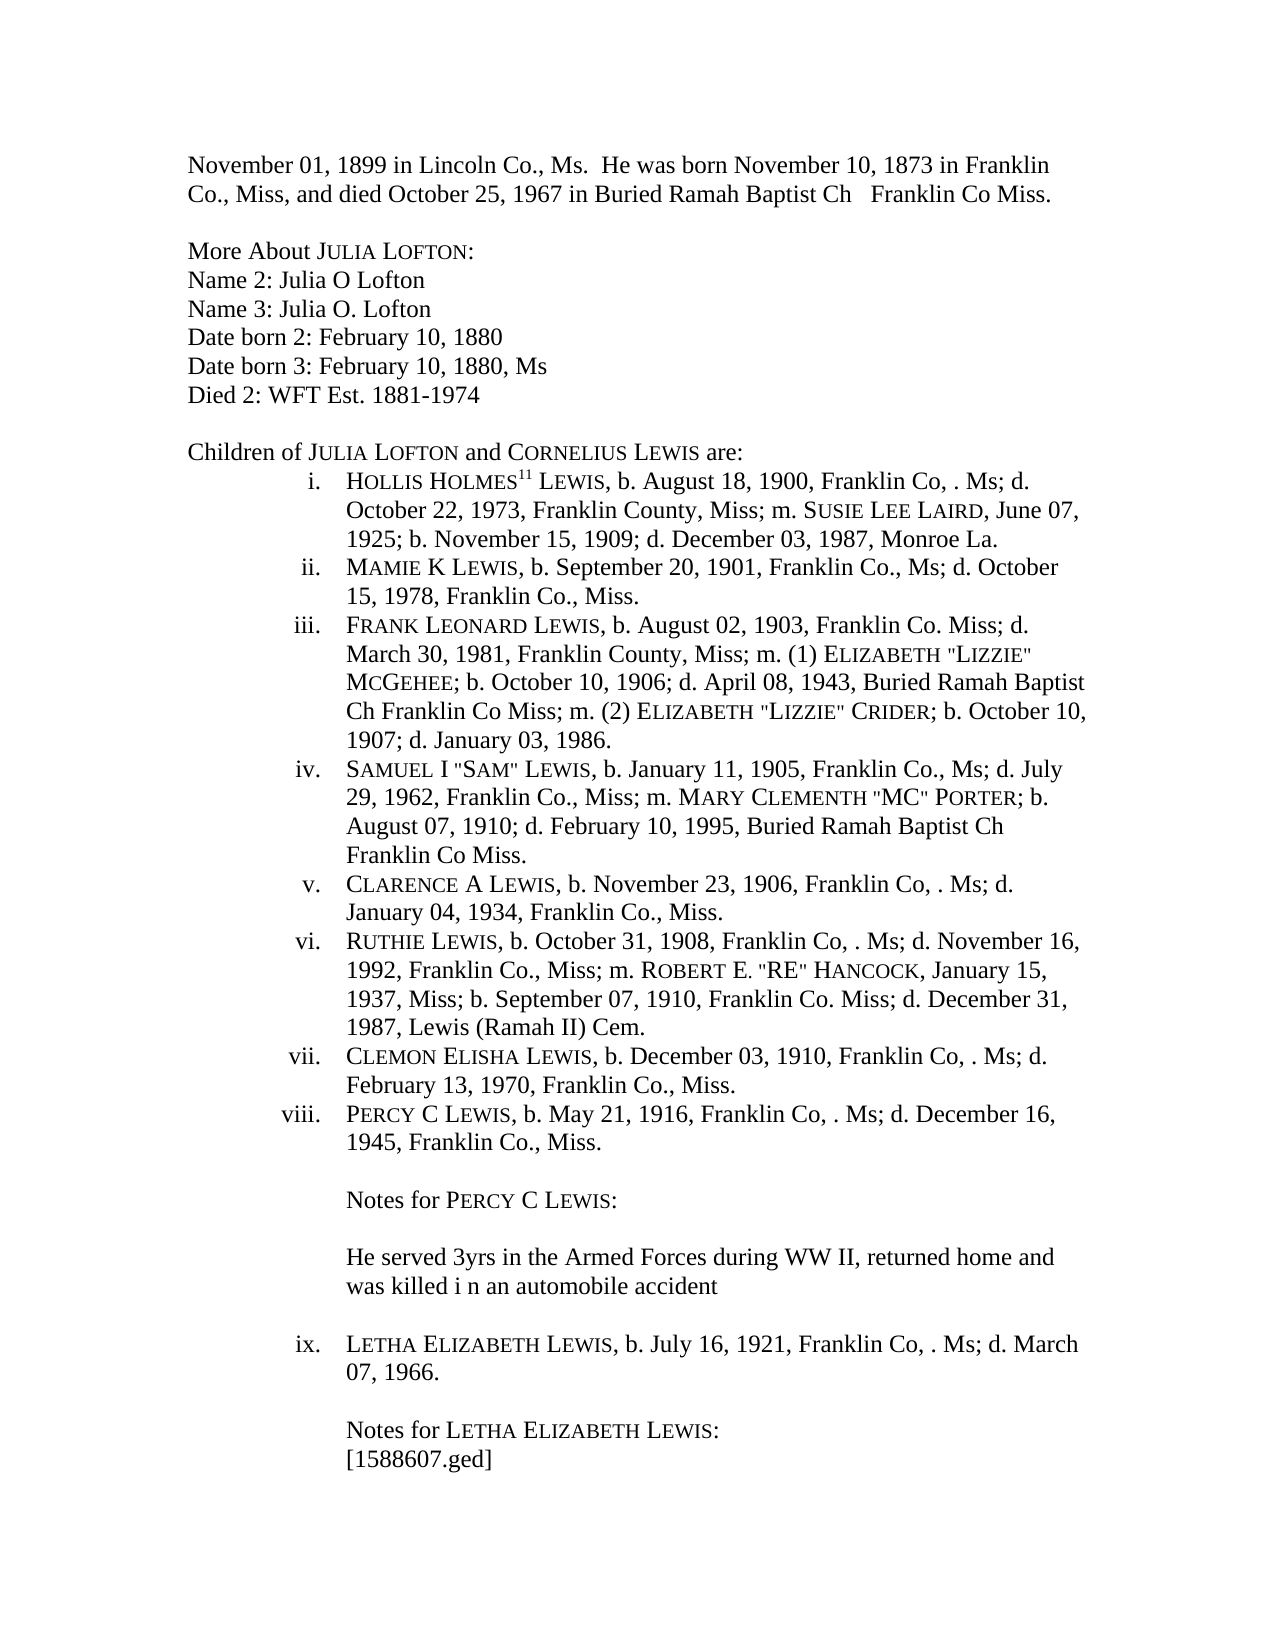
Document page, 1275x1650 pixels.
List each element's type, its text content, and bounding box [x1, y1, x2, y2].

text Notes for PERCY C LEWIS: [346, 1185, 1087, 1214]
text v. CLARENCE A LEWIS, b. November 23, 1906, Franklin Co, . Ms; d. January 04, 1934, Franklin Co., Miss. [187, 869, 1087, 926]
text Children of JULIA LOFTON and CORNELIUS LEWIS are: [187, 437, 1087, 466]
text [1588607.ged] [346, 1444, 1087, 1472]
text He served 3yrs in the Armed Forces during WW II, returned home and was killed i n an automobile accident [346, 1242, 1087, 1300]
text viii. PERCY C LEWIS, b. May 21, 1916, Franklin Co, . Ms; d. December 16, 1945, Franklin Co., Miss. [187, 1099, 1087, 1156]
text iv. SAMUEL I "SAM" LEWIS, b. January 11, 1905, Franklin Co., Ms; d. July 29, 1962, Franklin Co., Miss; m. MARY CLEMENTH "MC" PORTER; b. August 07, 1910; d. February 10, 1995, Buried Ramah Baptist Ch Franklin Co Miss. [187, 754, 1087, 869]
text Name 2: Julia O Lofton [187, 265, 1087, 294]
text ii. MAMIE K LEWIS, b. September 20, 1901, Franklin Co., Ms; d. October 15, 1978, Franklin Co., Miss. [187, 552, 1087, 610]
text Died 2: WFT Est. 1881-1974 [187, 380, 1087, 409]
text Notes for LETHA ELIZABETH LEWIS: [346, 1415, 1087, 1444]
text November 01, 1899 in Lincoln Co., Ms. He was born November 10, 1873 in Franklin Co., Miss, and died October 25, 1967 in Buried Ramah Baptist Ch Franklin Co Miss. [187, 150, 1087, 207]
text ix. LETHA ELIZABETH LEWIS, b. July 16, 1921, Franklin Co, . Ms; d. March 07, 1966. [187, 1329, 1087, 1386]
text Date born 2: February 10, 1880 [187, 322, 1087, 351]
text vi. RUTHIE LEWIS, b. October 31, 1908, Franklin Co, . Ms; d. November 16, 1992, Franklin Co., Miss; m. ROBERT E. "RE" HANCOCK, January 15, 1937, Miss; b. September 07, 1910, Franklin Co. Miss; d. December 31, 1987, Lewis (Ramah II) Cem. [187, 926, 1087, 1041]
text More About JULIA LOFTON: [187, 236, 1087, 265]
text i. HOLLIS HOLMES11 LEWIS, b. August 18, 1900, Franklin Co, . Ms; d. October 22, 1973, Franklin County, Miss; m. SUSIE LEE LAIRD, June 07, 1925; b. November 15, 1909; d. December 03, 1987, Monroe La. [187, 466, 1087, 552]
text Name 3: Julia O. Lofton [187, 294, 1087, 322]
text iii. FRANK LEONARD LEWIS, b. August 02, 1903, Franklin Co. Miss; d. March 30, 1981, Franklin County, Miss; m. (1) ELIZABETH "LIZZIE" MCGEHEE; b. October 10, 1906; d. April 08, 1943, Buried Ramah Baptist Ch Franklin Co Miss; m. (2) ELIZABETH "LIZZIE" CRIDER; b. October 10, 1907; d. January 03, 1986. [187, 610, 1087, 754]
text Date born 3: February 10, 1880, Ms [187, 351, 1087, 380]
text vii. CLEMON ELISHA LEWIS, b. December 03, 1910, Franklin Co, . Ms; d. February 13, 1970, Franklin Co., Miss. [187, 1041, 1087, 1099]
